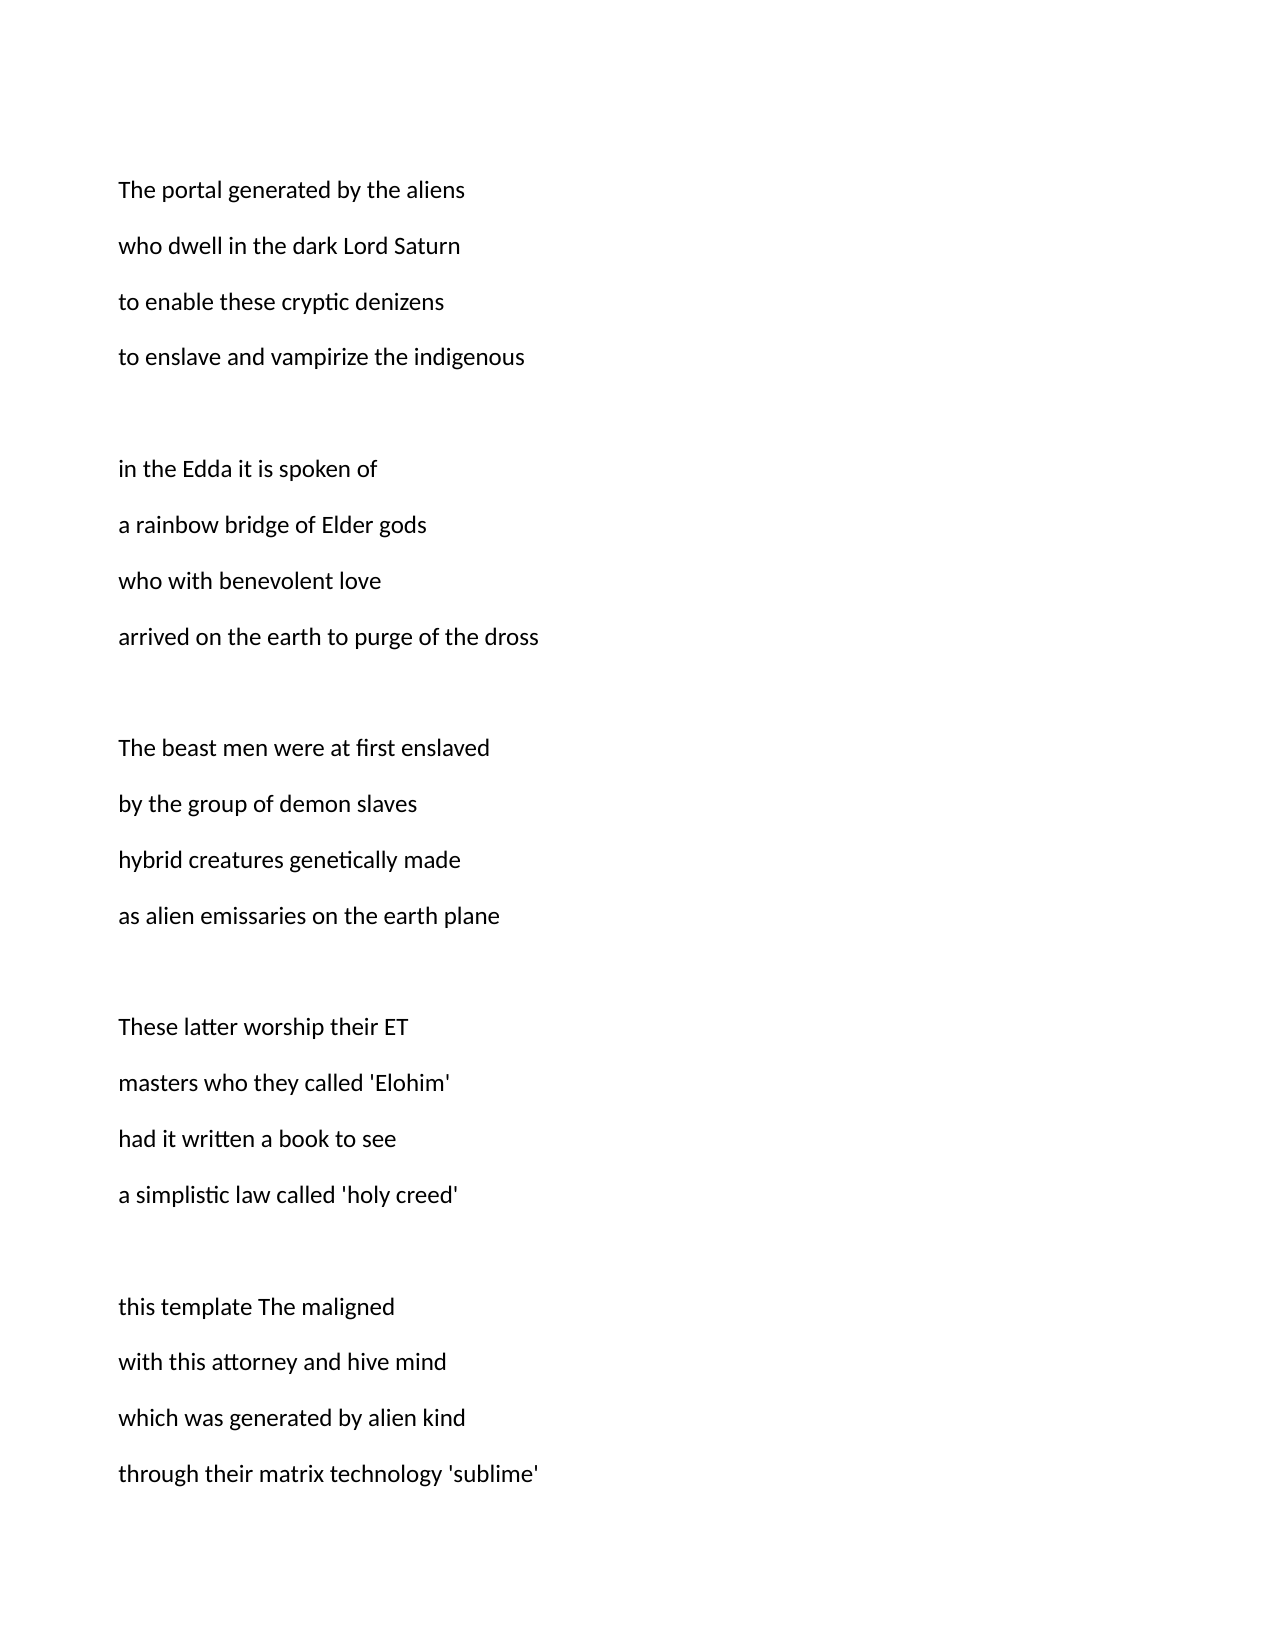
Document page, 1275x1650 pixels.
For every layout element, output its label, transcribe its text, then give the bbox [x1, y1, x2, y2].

text arrived on the earth to purge of the dross [118, 621, 1157, 651]
text masters who they called 'Elohim' [118, 1067, 1157, 1098]
text had it written a book to see [118, 1123, 1157, 1154]
text this template The maligned [118, 1291, 1157, 1321]
text as alien emissaries on the earth plane [118, 900, 1157, 930]
text a rainbow bridge of Elder gods [118, 509, 1157, 539]
text to enable these cryptic denizens [118, 286, 1157, 316]
text hybrid creatures genetically made [118, 844, 1157, 874]
text by the group of demon slaves [118, 788, 1157, 819]
text with this attorney and hive mind [118, 1346, 1157, 1377]
text which was generated by alien kind [118, 1402, 1157, 1433]
text The portal generated by the aliens [118, 174, 1157, 204]
text in the Edda it is spoken of [118, 453, 1157, 484]
text a simplistic law called 'holy creed' [118, 1179, 1157, 1209]
text The beast men were at first enslaved [118, 732, 1157, 763]
text through their matrix technology 'sublime' [118, 1458, 1157, 1489]
text These latter worship their ET [118, 1011, 1157, 1042]
text who with benevolent love [118, 565, 1157, 595]
text who dwell in the dark Lord Saturn [118, 230, 1157, 260]
text to enslave and vampirize the indigenous [118, 341, 1157, 372]
